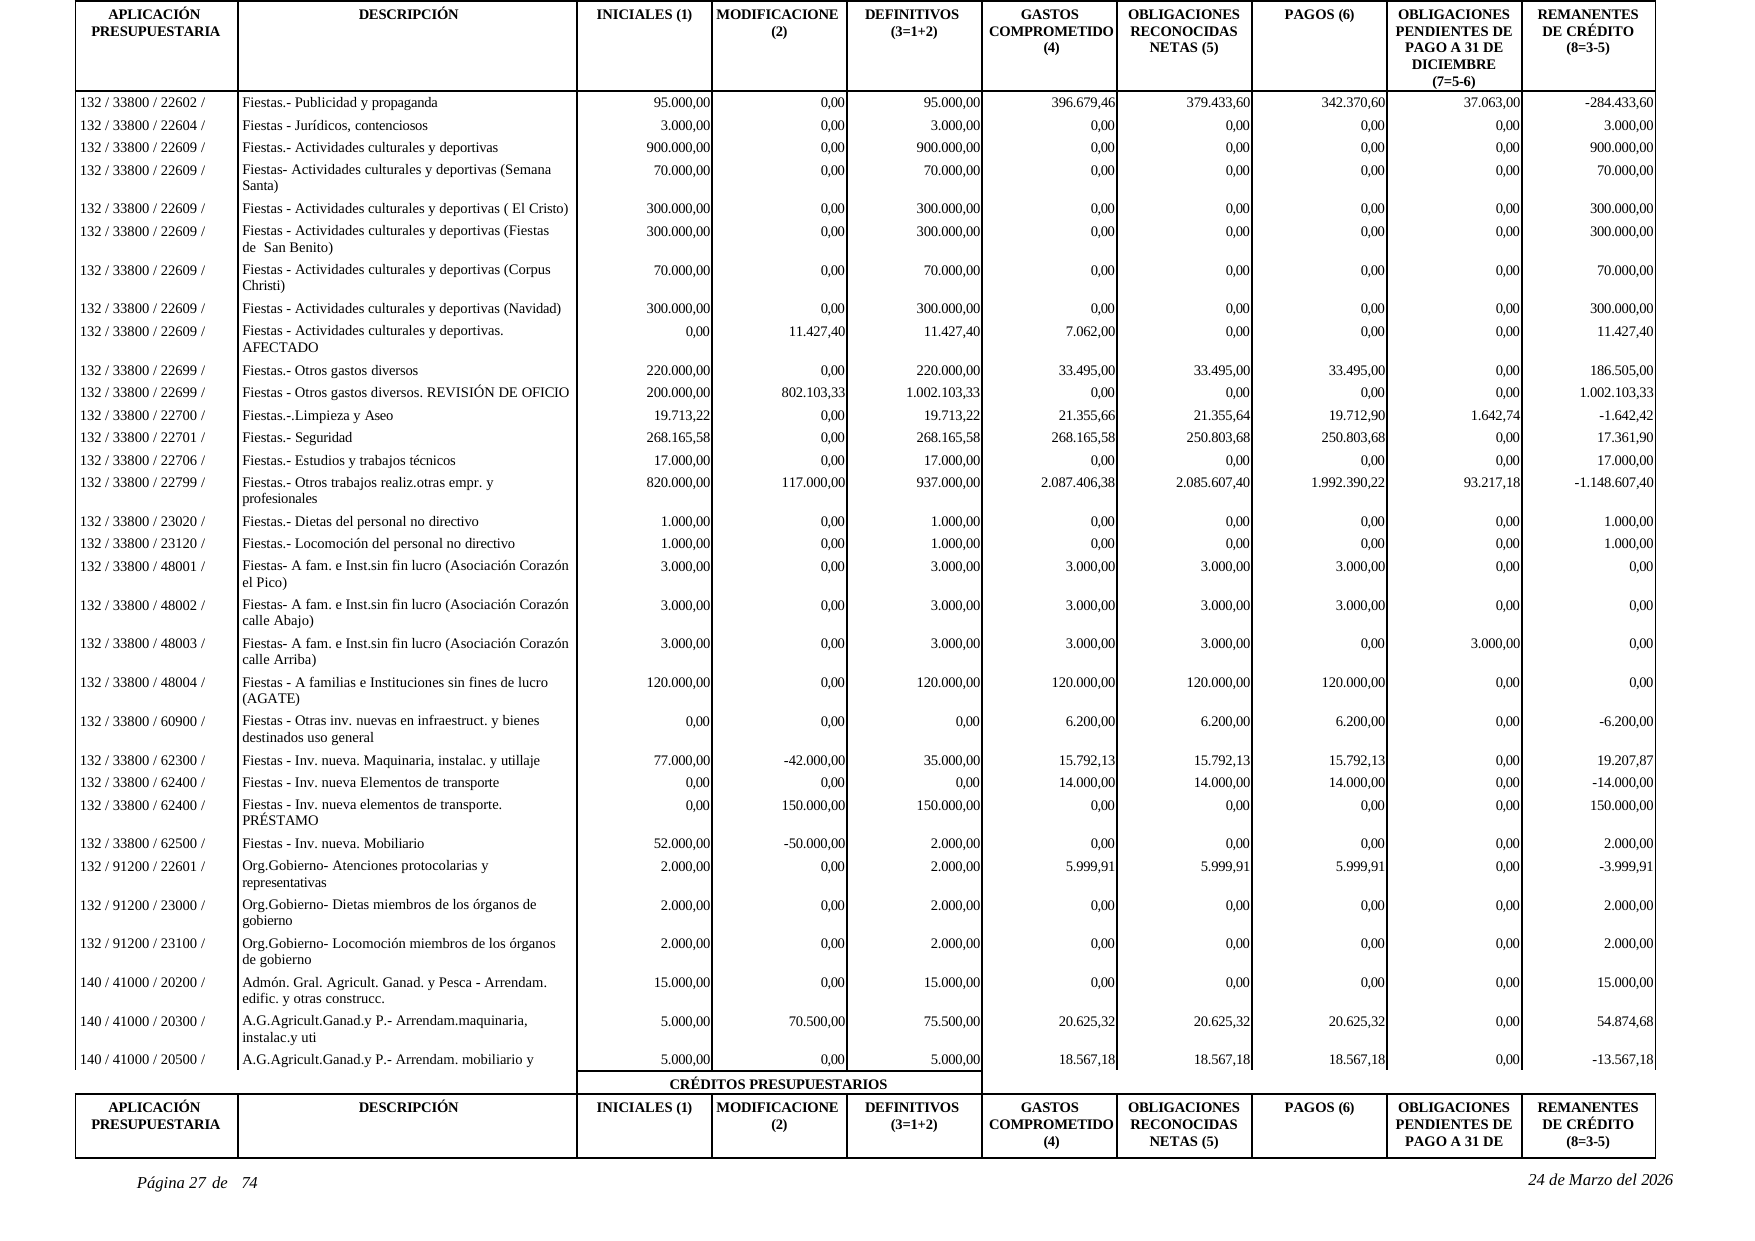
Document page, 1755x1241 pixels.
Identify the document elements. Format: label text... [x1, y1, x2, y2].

table_cell 1.642,74 [1388, 404, 1521, 426]
table_cell -1.148.607,40 [1523, 471, 1655, 510]
table_cell Fiestas.- Estudios y trabajos técnicos [239, 449, 576, 471]
table_cell Fiestas- A fam. e Inst.sin fin lucro (Asociación Corazón el Pico) [239, 555, 576, 594]
table_cell 0,00 [1253, 633, 1386, 671]
table_cell 33.495,00 [1118, 359, 1251, 381]
table_cell 0,00 [713, 404, 846, 426]
table_cell 0,00 [1388, 198, 1521, 220]
table_cell 0,00 [1388, 894, 1521, 933]
table_cell 0,00 [983, 449, 1116, 471]
table_cell 0,00 [1118, 298, 1251, 320]
table_cell 0,00 [1388, 594, 1521, 633]
table_cell 0,00 [983, 159, 1116, 198]
table_cell 300.000,00 [1523, 198, 1655, 220]
table_cell 0,00 [1118, 794, 1251, 833]
table_cell 5.000,00 [848, 1049, 981, 1070]
table_cell Fiestas - Jurídicos, contenciosos [239, 113, 576, 136]
table_cell APLICACIÓN PRESUPUESTARIA [76, 1095, 237, 1157]
table_cell 900.000,00 [1523, 136, 1655, 159]
table_cell 300.000,00 [1523, 220, 1655, 259]
table_cell 0,00 [983, 794, 1116, 833]
table_cell 0,00 [713, 855, 846, 894]
table_cell 0,00 [1118, 220, 1251, 259]
table_cell 132 / 33800 / 22699 / [76, 381, 237, 404]
table_cell 132 / 33800 / 22609 / [76, 298, 237, 320]
table_cell 132 / 33800 / 22609 / [76, 136, 237, 159]
table_cell 396.679,46 [983, 92, 1116, 113]
table_cell 0,00 [713, 426, 846, 449]
table_cell 93.217,18 [1388, 471, 1521, 510]
table_cell Fiestas - Otras inv. nuevas en infraestruct. y bienes destinados uso general [239, 710, 576, 749]
table_cell 33.495,00 [1253, 359, 1386, 381]
table_cell 0,00 [1253, 113, 1386, 136]
table_header [75, 1070, 576, 1093]
table_cell 14.000,00 [1253, 771, 1386, 794]
table_cell 2.000,00 [1523, 894, 1655, 933]
table_cell 0,00 [983, 510, 1116, 533]
table_cell 0,00 [1253, 259, 1386, 298]
table_cell 18.567,18 [1253, 1049, 1386, 1070]
table_cell 0,00 [1253, 159, 1386, 198]
table_cell 1.000,00 [578, 533, 711, 555]
table_cell 1.002.103,33 [848, 381, 981, 404]
table_cell 2.000,00 [578, 933, 711, 971]
table_cell DESCRIPCIÓN [239, 1095, 576, 1157]
table_cell 0,00 [1388, 359, 1521, 381]
table_cell 0,00 [1253, 449, 1386, 471]
table_cell 300.000,00 [1523, 298, 1655, 320]
table_cell 0,00 [1388, 749, 1521, 771]
table_cell 19.713,22 [578, 404, 711, 426]
table_cell 95.000,00 [578, 92, 711, 113]
table_cell 70.500,00 [713, 1010, 846, 1049]
table_cell 15.000,00 [848, 971, 981, 1010]
table_cell Fiestas.- Actividades culturales y deportivas [239, 136, 576, 159]
table_cell MODIFICACIONE (2) [713, 2, 846, 90]
table_cell 37.063,00 [1388, 92, 1521, 113]
table_cell A.G.Agricult.Ganad.y P.- Arrendam.maquinaria, instalac.y uti [239, 1010, 576, 1049]
table_cell 0,00 [713, 159, 846, 198]
table_cell 0,00 [1253, 794, 1386, 833]
table_cell 186.505,00 [1523, 359, 1655, 381]
table_cell 5.000,00 [578, 1010, 711, 1049]
table_cell 0,00 [1118, 320, 1251, 359]
table_cell 132 / 91200 / 23100 / [76, 933, 237, 971]
table_cell 0,00 [1388, 833, 1521, 855]
table_cell -284.433,60 [1523, 92, 1655, 113]
table_cell 0,00 [1253, 198, 1386, 220]
table_cell 0,00 [1388, 220, 1521, 259]
table_cell 132 / 33800 / 22799 / [76, 471, 237, 510]
table_cell 0,00 [1253, 298, 1386, 320]
table_cell 70.000,00 [848, 259, 981, 298]
table_cell 0,00 [983, 220, 1116, 259]
table_cell 0,00 [1388, 298, 1521, 320]
table_cell 2.085.607,40 [1118, 471, 1251, 510]
table_cell DEFINITIVOS (3=1+2) [848, 1095, 981, 1157]
table_cell 0,00 [983, 113, 1116, 136]
table_cell 132 / 33800 / 48004 / [76, 671, 237, 710]
table_cell 132 / 33800 / 62300 / [76, 749, 237, 771]
table_cell 200.000,00 [578, 381, 711, 404]
table_cell 0,00 [1388, 710, 1521, 749]
table_cell 18.567,18 [983, 1049, 1116, 1070]
table_cell 20.625,32 [1253, 1010, 1386, 1049]
table_cell OBLIGACIONES PENDIENTES DE PAGO A 31 DE [1388, 1095, 1521, 1157]
table_cell 0,00 [983, 894, 1116, 933]
table_cell 132 / 33800 / 62400 / [76, 771, 237, 794]
table_cell 0,00 [713, 555, 846, 594]
table_cell 0,00 [713, 971, 846, 1010]
table_cell 132 / 33800 / 60900 / [76, 710, 237, 749]
table_cell 300.000,00 [578, 198, 711, 220]
table_cell 0,00 [713, 633, 846, 671]
table_cell 3.000,00 [1388, 633, 1521, 671]
table_cell 0,00 [1388, 771, 1521, 794]
table_cell 0,00 [1118, 510, 1251, 533]
table_cell 15.792,13 [1253, 749, 1386, 771]
table_cell 0,00 [983, 833, 1116, 855]
table_cell 0,00 [848, 771, 981, 794]
table_cell -42.000,00 [713, 749, 846, 771]
table_cell 2.000,00 [848, 833, 981, 855]
table_cell 0,00 [1523, 633, 1655, 671]
table_cell 0,00 [1388, 533, 1521, 555]
table_cell 0,00 [1118, 259, 1251, 298]
table_cell 117.000,00 [713, 471, 846, 510]
table_cell 1.002.103,33 [1523, 381, 1655, 404]
table_cell 0,00 [578, 794, 711, 833]
table_cell 220.000,00 [848, 359, 981, 381]
table_cell 0,00 [1388, 113, 1521, 136]
table_cell Fiestas.- Dietas del personal no directivo [239, 510, 576, 533]
table_cell 0,00 [713, 894, 846, 933]
table_cell 132 / 33800 / 22609 / [76, 159, 237, 198]
table_cell 2.000,00 [848, 933, 981, 971]
table_cell Fiestas- Actividades culturales y deportivas (Semana Santa) [239, 159, 576, 198]
table_cell 3.000,00 [1253, 555, 1386, 594]
table_cell 0,00 [1388, 136, 1521, 159]
table_cell 0,00 [983, 198, 1116, 220]
table_cell 19.207,87 [1523, 749, 1655, 771]
table_cell 5.999,91 [1118, 855, 1251, 894]
table_cell 1.000,00 [1523, 510, 1655, 533]
table_cell 0,00 [983, 259, 1116, 298]
table_cell 21.355,66 [983, 404, 1116, 426]
table_cell 300.000,00 [848, 298, 981, 320]
table_cell 14.000,00 [983, 771, 1116, 794]
table_cell 132 / 33800 / 48002 / [76, 594, 237, 633]
table_cell 0,00 [713, 136, 846, 159]
table_cell 0,00 [1253, 320, 1386, 359]
table_cell 3.000,00 [578, 594, 711, 633]
table_cell 0,00 [983, 136, 1116, 159]
table_cell APLICACIÓN PRESUPUESTARIA [76, 2, 237, 90]
table_cell 132 / 33800 / 48003 / [76, 633, 237, 671]
table_cell A.G.Agricult.Ganad.y P.- Arrendam. mobiliario y [239, 1049, 576, 1070]
table_cell Admón. Gral. Agricult. Ganad. y Pesca - Arrendam. edific. y otras construcc. [239, 971, 576, 1010]
table_cell Fiestas.- Locomoción del personal no directivo [239, 533, 576, 555]
table_cell 132 / 33800 / 22604 / [76, 113, 237, 136]
table_cell 132 / 33800 / 22700 / [76, 404, 237, 426]
table_cell 0,00 [713, 533, 846, 555]
table_cell 0,00 [1253, 510, 1386, 533]
table_cell MODIFICACIONE (2) [713, 1095, 846, 1157]
table_cell 70.000,00 [578, 159, 711, 198]
table_cell 17.000,00 [848, 449, 981, 471]
table_cell 820.000,00 [578, 471, 711, 510]
table_cell -3.999,91 [1523, 855, 1655, 894]
table_cell 0,00 [1253, 220, 1386, 259]
table_cell 0,00 [578, 771, 711, 794]
table_cell 150.000,00 [848, 794, 981, 833]
table_cell Fiestas - A familias e Instituciones sin fines de lucro (AGATE) [239, 671, 576, 710]
table_cell 0,00 [1118, 113, 1251, 136]
table_cell 0,00 [1253, 833, 1386, 855]
table_cell 120.000,00 [1118, 671, 1251, 710]
table_cell 132 / 33800 / 62400 / [76, 794, 237, 833]
table_cell 2.000,00 [578, 894, 711, 933]
table_cell 0,00 [1388, 426, 1521, 449]
table_cell 250.803,68 [1118, 426, 1251, 449]
table_cell 6.200,00 [983, 710, 1116, 749]
table_cell 802.103,33 [713, 381, 846, 404]
table_cell 0,00 [1118, 198, 1251, 220]
table_cell 17.000,00 [1523, 449, 1655, 471]
table_cell OBLIGACIONES RECONOCIDAS NETAS (5) [1118, 2, 1251, 90]
table_cell 1.000,00 [1523, 533, 1655, 555]
table_cell 52.000,00 [578, 833, 711, 855]
table_cell 0,00 [1118, 381, 1251, 404]
table_cell 132 / 91200 / 23000 / [76, 894, 237, 933]
table_cell Fiestas - Actividades culturales y deportivas. AFECTADO [239, 320, 576, 359]
table_cell 2.000,00 [1523, 933, 1655, 971]
table_cell 3.000,00 [1523, 113, 1655, 136]
table_cell 0,00 [713, 359, 846, 381]
table_cell 0,00 [713, 198, 846, 220]
table_cell Org.Gobierno- Dietas miembros de los órganos de gobierno [239, 894, 576, 933]
table_cell Fiestas.- Publicidad y propaganda [239, 92, 576, 113]
table_cell 19.713,22 [848, 404, 981, 426]
table_cell 0,00 [1118, 833, 1251, 855]
table_cell 132 / 33800 / 48001 / [76, 555, 237, 594]
table_cell 1.000,00 [578, 510, 711, 533]
table_cell 0,00 [1253, 381, 1386, 404]
table_cell INICIALES (1) [578, 1095, 711, 1157]
table_cell 0,00 [1118, 159, 1251, 198]
table_cell Org.Gobierno- Locomoción miembros de los órganos de gobierno [239, 933, 576, 971]
table_cell 140 / 41000 / 20300 / [76, 1010, 237, 1049]
table_cell 6.200,00 [1253, 710, 1386, 749]
table_cell 0,00 [1388, 933, 1521, 971]
table_cell 17.000,00 [578, 449, 711, 471]
table_cell GASTOS COMPROMETIDO (4) [983, 1095, 1116, 1157]
table_cell 300.000,00 [578, 298, 711, 320]
table_cell 0,00 [983, 533, 1116, 555]
table_cell 0,00 [1388, 555, 1521, 594]
table_cell 150.000,00 [1523, 794, 1655, 833]
table_cell 3.000,00 [848, 633, 981, 671]
table_cell 132 / 33800 / 22609 / [76, 198, 237, 220]
table_cell 11.427,40 [848, 320, 981, 359]
table_cell GASTOS COMPROMETIDO (4) [983, 2, 1116, 90]
table_cell 0,00 [713, 671, 846, 710]
table_cell 0,00 [1388, 671, 1521, 710]
table_cell Fiestas - Actividades culturales y deportivas (Corpus Christi) [239, 259, 576, 298]
table_cell 3.000,00 [1253, 594, 1386, 633]
table_cell Fiestas.- Seguridad [239, 426, 576, 449]
table_cell 3.000,00 [578, 633, 711, 671]
table_cell -50.000,00 [713, 833, 846, 855]
table_cell 132 / 33800 / 23020 / [76, 510, 237, 533]
table_cell 20.625,32 [1118, 1010, 1251, 1049]
table_cell 300.000,00 [578, 220, 711, 259]
table_cell 0,00 [1253, 136, 1386, 159]
table_cell 20.625,32 [983, 1010, 1116, 1049]
table_cell 3.000,00 [1118, 594, 1251, 633]
table_cell 21.355,64 [1118, 404, 1251, 426]
table_cell 5.000,00 [578, 1049, 711, 1070]
table_cell 300.000,00 [848, 198, 981, 220]
table_cell 120.000,00 [1253, 671, 1386, 710]
table_cell 3.000,00 [1118, 555, 1251, 594]
table_cell 342.370,60 [1253, 92, 1386, 113]
table_cell 3.000,00 [1118, 633, 1251, 671]
table_cell 0,00 [713, 449, 846, 471]
table_cell 140 / 41000 / 20500 / [76, 1049, 237, 1070]
table_cell 0,00 [983, 971, 1116, 1010]
table_cell Fiestas - Actividades culturales y deportivas ( El Cristo) [239, 198, 576, 220]
table_cell 15.000,00 [1523, 971, 1655, 1010]
table_cell 132 / 33800 / 22706 / [76, 449, 237, 471]
table_cell 250.803,68 [1253, 426, 1386, 449]
table_cell Fiestas - Otros gastos diversos. REVISIÓN DE OFICIO [239, 381, 576, 404]
table_cell 0,00 [1253, 933, 1386, 971]
table_cell 0,00 [713, 92, 846, 113]
table_cell 0,00 [1253, 971, 1386, 1010]
table_cell 132 / 91200 / 22601 / [76, 855, 237, 894]
table_cell 15.792,13 [1118, 749, 1251, 771]
table_cell Fiestas - Actividades culturales y deportivas (Fiestas de San Benito) [239, 220, 576, 259]
table_cell 0,00 [578, 320, 711, 359]
table_cell Fiestas - Inv. nueva. Mobiliario [239, 833, 576, 855]
table_cell 70.000,00 [1523, 259, 1655, 298]
table_cell REMANENTES DE CRÉDITO (8=3-5) [1523, 1095, 1655, 1157]
table_cell Fiestas.-.Limpieza y Aseo [239, 404, 576, 426]
table_cell 0,00 [1523, 594, 1655, 633]
table_cell Fiestas- A fam. e Inst.sin fin lucro (Asociación Corazón calle Arriba) [239, 633, 576, 671]
table_cell 3.000,00 [983, 555, 1116, 594]
table_cell Org.Gobierno- Atenciones protocolarias y representativas [239, 855, 576, 894]
table_cell 0,00 [1388, 1049, 1521, 1070]
table_cell Fiestas - Inv. nueva elementos de transporte. PRÉSTAMO [239, 794, 576, 833]
table_cell Fiestas- A fam. e Inst.sin fin lucro (Asociación Corazón calle Abajo) [239, 594, 576, 633]
table_cell 5.999,91 [983, 855, 1116, 894]
table_cell 132 / 33800 / 22701 / [76, 426, 237, 449]
table_cell 132 / 33800 / 22609 / [76, 259, 237, 298]
table_cell 0,00 [1523, 671, 1655, 710]
table_cell 7.062,00 [983, 320, 1116, 359]
table_cell 140 / 41000 / 20200 / [76, 971, 237, 1010]
table_cell 0,00 [713, 259, 846, 298]
table_cell 3.000,00 [578, 555, 711, 594]
table_cell 0,00 [713, 933, 846, 971]
table_cell 17.361,90 [1523, 426, 1655, 449]
table_cell 900.000,00 [848, 136, 981, 159]
table_cell 220.000,00 [578, 359, 711, 381]
table_cell 132 / 33800 / 22609 / [76, 320, 237, 359]
table_cell 900.000,00 [578, 136, 711, 159]
table_cell 0,00 [1388, 971, 1521, 1010]
table_cell 268.165,58 [578, 426, 711, 449]
table_cell 0,00 [848, 710, 981, 749]
table_cell 70.000,00 [848, 159, 981, 198]
table_cell 70.000,00 [1523, 159, 1655, 198]
table_cell 0,00 [713, 1049, 846, 1070]
table_header CRÉDITOS PRESUPUESTARIOS [578, 1072, 981, 1093]
table_cell 54.874,68 [1523, 1010, 1655, 1049]
table_cell 0,00 [983, 933, 1116, 971]
table_cell 15.792,13 [983, 749, 1116, 771]
table_cell 300.000,00 [848, 220, 981, 259]
table_cell 95.000,00 [848, 92, 981, 113]
table_cell 0,00 [1388, 259, 1521, 298]
table_cell 75.500,00 [848, 1010, 981, 1049]
table_cell 0,00 [578, 710, 711, 749]
table_cell 0,00 [713, 594, 846, 633]
table_cell 0,00 [1388, 794, 1521, 833]
table_cell 132 / 33800 / 23120 / [76, 533, 237, 555]
table_cell 0,00 [1388, 159, 1521, 198]
table_cell Fiestas - Inv. nueva Elementos de transporte [239, 771, 576, 794]
table_cell 0,00 [1118, 136, 1251, 159]
table_cell 0,00 [983, 381, 1116, 404]
table_cell 2.000,00 [578, 855, 711, 894]
table_cell 0,00 [713, 298, 846, 320]
table_cell 1.000,00 [848, 510, 981, 533]
table_cell 77.000,00 [578, 749, 711, 771]
table_cell 2.087.406,38 [983, 471, 1116, 510]
table_cell 3.000,00 [848, 113, 981, 136]
table_cell OBLIGACIONES RECONOCIDAS NETAS (5) [1118, 1095, 1251, 1157]
table_cell 3.000,00 [983, 633, 1116, 671]
table_cell 2.000,00 [848, 855, 981, 894]
table_cell 0,00 [1388, 1010, 1521, 1049]
table_cell 0,00 [1388, 381, 1521, 404]
table_cell 0,00 [1388, 449, 1521, 471]
table_cell 3.000,00 [848, 555, 981, 594]
table_cell 0,00 [713, 510, 846, 533]
table_cell 132 / 33800 / 62500 / [76, 833, 237, 855]
table_cell 0,00 [983, 298, 1116, 320]
table_cell 6.200,00 [1118, 710, 1251, 749]
table_cell PAGOS (6) [1253, 2, 1386, 90]
table_cell 19.712,90 [1253, 404, 1386, 426]
table_cell 11.427,40 [713, 320, 846, 359]
table_cell 0,00 [1118, 971, 1251, 1010]
table_cell PAGOS (6) [1253, 1095, 1386, 1157]
table_cell 132 / 33800 / 22609 / [76, 220, 237, 259]
table_cell -1.642,42 [1523, 404, 1655, 426]
table_cell -14.000,00 [1523, 771, 1655, 794]
table_cell 120.000,00 [983, 671, 1116, 710]
table_cell 3.000,00 [983, 594, 1116, 633]
table_cell Fiestas - Inv. nueva. Maquinaria, instalac. y utillaje [239, 749, 576, 771]
table_cell 132 / 33800 / 22602 / [76, 92, 237, 113]
table_cell 0,00 [1388, 320, 1521, 359]
table_cell 937.000,00 [848, 471, 981, 510]
table_cell 2.000,00 [1523, 833, 1655, 855]
table_cell 3.000,00 [578, 113, 711, 136]
table_cell OBLIGACIONES PENDIENTES DE PAGO A 31 DE DICIEMBRE (7=5-6) [1388, 2, 1521, 90]
table_cell 11.427,40 [1523, 320, 1655, 359]
table_cell 70.000,00 [578, 259, 711, 298]
table_cell 0,00 [1388, 510, 1521, 533]
table_cell 379.433,60 [1118, 92, 1251, 113]
table_cell 0,00 [1118, 894, 1251, 933]
table_cell 0,00 [1523, 555, 1655, 594]
table_cell -6.200,00 [1523, 710, 1655, 749]
table_cell Fiestas.- Otros trabajos realiz.otras empr. y profesionales [239, 471, 576, 510]
table_cell 150.000,00 [713, 794, 846, 833]
table_cell 0,00 [1253, 533, 1386, 555]
table_cell 0,00 [1388, 855, 1521, 894]
table_cell 120.000,00 [848, 671, 981, 710]
table_cell 268.165,58 [983, 426, 1116, 449]
table_cell INICIALES (1) [578, 2, 711, 90]
table_cell 132 / 33800 / 22699 / [76, 359, 237, 381]
table_cell 15.000,00 [578, 971, 711, 1010]
table_cell 33.495,00 [983, 359, 1116, 381]
table_cell 1.992.390,22 [1253, 471, 1386, 510]
table_cell 0,00 [713, 710, 846, 749]
table_cell 0,00 [1118, 533, 1251, 555]
table_cell 0,00 [713, 220, 846, 259]
table_cell 2.000,00 [848, 894, 981, 933]
table_cell 0,00 [713, 771, 846, 794]
table_cell 3.000,00 [848, 594, 981, 633]
table_cell DEFINITIVOS (3=1+2) [848, 2, 981, 90]
table_header [983, 1070, 1655, 1093]
table_cell 35.000,00 [848, 749, 981, 771]
table_cell 268.165,58 [848, 426, 981, 449]
table_cell 5.999,91 [1253, 855, 1386, 894]
table_cell 0,00 [1118, 933, 1251, 971]
table_cell 120.000,00 [578, 671, 711, 710]
table_cell 18.567,18 [1118, 1049, 1251, 1070]
table_cell 14.000,00 [1118, 771, 1251, 794]
table_cell 0,00 [1118, 449, 1251, 471]
table_cell Fiestas - Actividades culturales y deportivas (Navidad) [239, 298, 576, 320]
table_cell DESCRIPCIÓN [239, 2, 576, 90]
table_cell -13.567,18 [1523, 1049, 1655, 1070]
table_cell 0,00 [1253, 894, 1386, 933]
table_cell Fiestas.- Otros gastos diversos [239, 359, 576, 381]
table_cell 1.000,00 [848, 533, 981, 555]
table_cell REMANENTES DE CRÉDITO (8=3-5) [1523, 2, 1655, 90]
table_cell 0,00 [713, 113, 846, 136]
